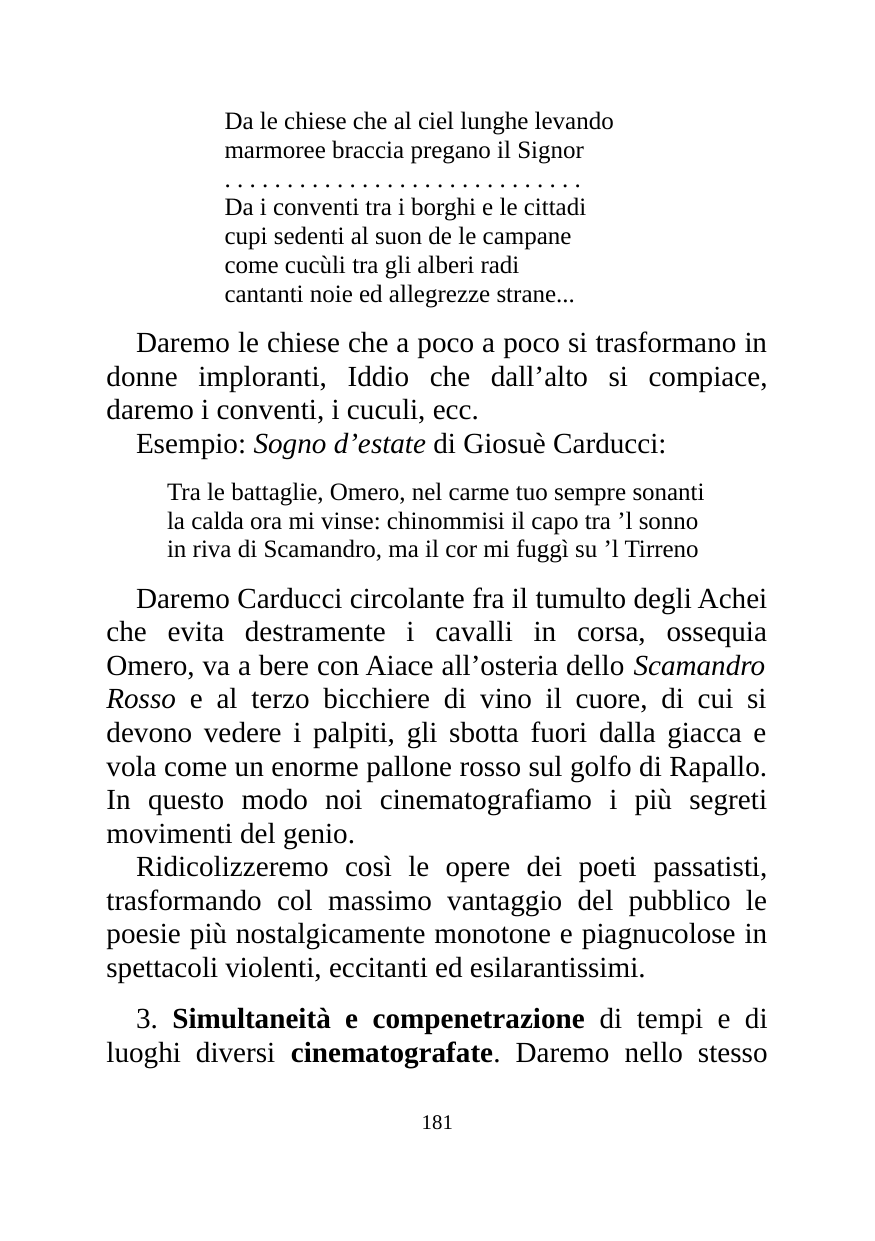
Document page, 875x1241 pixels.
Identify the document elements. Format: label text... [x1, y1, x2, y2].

text Daremo le chiese che a poco a poco si trasformano in donne imploranti, Iddio che dall’alto si compiace, daremo i conventi, i cuculi, ecc. [106, 325, 768, 426]
text 3. Simultaneità e compenetrazione di tempi e di luoghi diversi cinematografate. Daremo nello stesso [106, 1001, 768, 1068]
text Esempio: Sogno d’estate di Giosuè Carducci: [106, 426, 768, 459]
text Ridicolizzeremo così le opere dei poeti passatisti, trasformando col massimo vantaggio del pubblico le poesie più nostalgicamente monotone e piagnucolose in spettacoli violenti, eccitanti ed esilarantissimi. [106, 849, 768, 983]
text Tra le battaglie, Omero, nel carme tuo sempre sonanti la calda ora mi vinse: chinommisi il capo tra ’l sonno in riva di Scamandro, ma il cor mi fuggì su ’l Tirreno [167, 477, 768, 563]
text Da le chiese che al ciel lunghe levando marmoree braccia pregano il Signor . . . . . . . . . . . . . . . . . . . . . . . . . . . . . Da i conventi tra i borghi e le cittadi cupi sedenti al suon de le campane come cucùli tra gli alberi radi cantanti noie ed allegrezze strane... [224, 106, 768, 307]
text Daremo Carducci circolante fra il tumulto degli Achei che evita destramente i cavalli in corsa, ossequia Omero, va a bere con Aiace all’osteria dello Scamandro Rosso e al terzo bicchiere di vino il cuore, di cui si devono vedere i palpiti, gli sbotta fuori dalla giacca e vola come un enorme pallone rosso sul golfo di Rapallo. In questo modo noi cinematografiamo i più segreti movimenti del genio. [106, 581, 768, 849]
